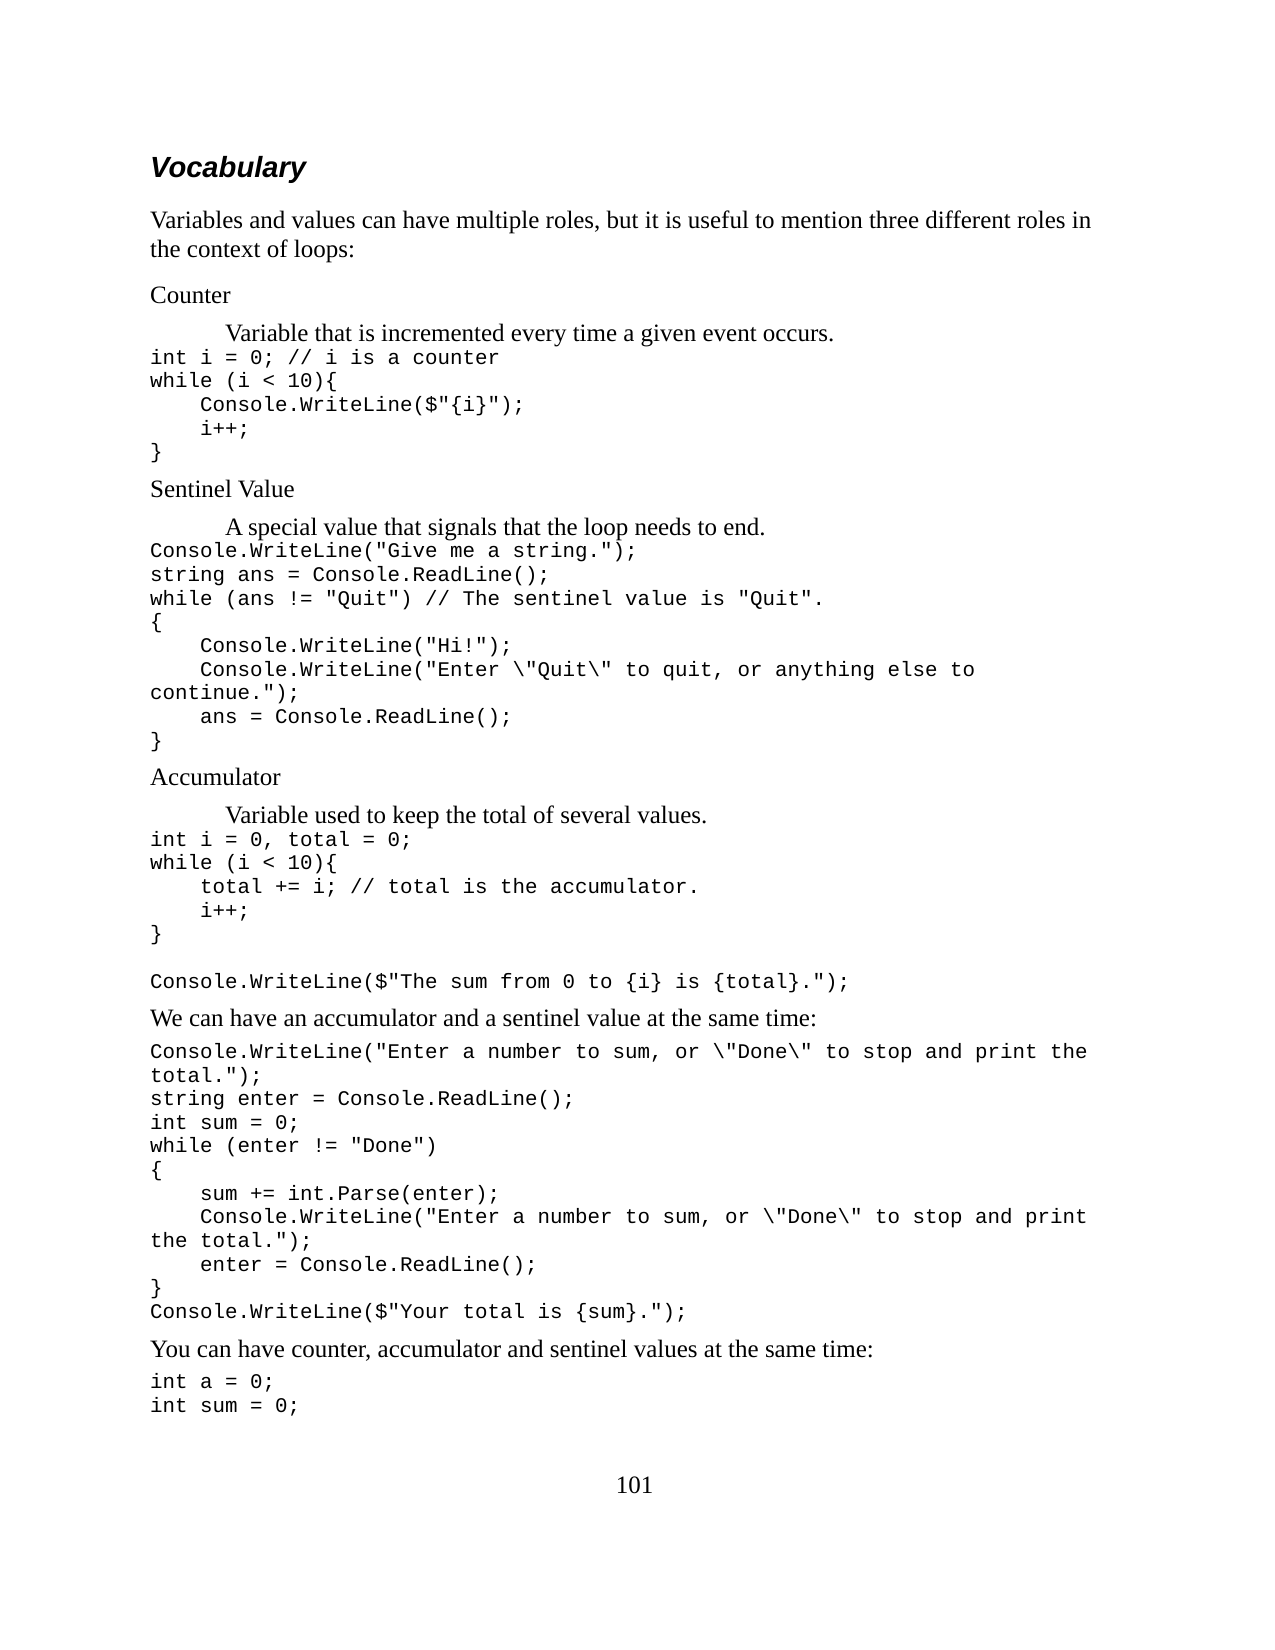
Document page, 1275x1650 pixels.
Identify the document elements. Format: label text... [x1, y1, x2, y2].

text string enter = Console.ReadLine(); [150, 1088, 1125, 1112]
text You can have counter, accumulator and sentinel values at the same time: [150, 1334, 1125, 1362]
text sum += int.Parse(enter); [150, 1183, 1125, 1206]
text } [150, 441, 1125, 465]
text { [150, 1159, 1125, 1183]
text Console.WriteLine("Hi!"); [150, 635, 1125, 659]
text A special value that signals that the loop needs to end. [225, 512, 1125, 541]
text int i = 0, total = 0; [150, 829, 1125, 852]
text total += i; // total is the accumulator. [150, 876, 1125, 900]
text int i = 0; // i is a counter [150, 347, 1125, 371]
text Console.WriteLine("Enter a number to sum, or \"Done\" to stop and print the total."); [150, 1206, 1125, 1254]
subtitle Vocabulary [150, 150, 1125, 183]
text enter = Console.ReadLine(); [150, 1254, 1125, 1277]
text } [150, 1277, 1125, 1301]
text while (ans != "Quit") // The sentinel value is "Quit". [150, 588, 1125, 611]
text Console.WriteLine("Enter a number to sum, or \"Done\" to stop and print the total."); [150, 1041, 1125, 1088]
text Console.WriteLine("Enter \"Quit\" to quit, or anything else to continue."); [150, 659, 1125, 706]
text int sum = 0; [150, 1395, 1125, 1419]
text Sentinel Value [150, 474, 1125, 503]
text Counter [150, 280, 1125, 309]
text int a = 0; [150, 1371, 1125, 1395]
text while (i < 10){ [150, 852, 1125, 876]
text } [150, 923, 1125, 947]
text Variables and values can have multiple roles, but it is useful to mention three different roles in the context of loops: [150, 205, 1125, 262]
text i++; [150, 418, 1125, 441]
text { [150, 611, 1125, 635]
text Console.WriteLine($"Your total is {sum}."); [150, 1301, 1125, 1325]
text int sum = 0; [150, 1112, 1125, 1136]
text Variable that is incremented every time a given event occurs. [225, 318, 1125, 347]
text ans = Console.ReadLine(); [150, 706, 1125, 730]
text while (enter != "Done") [150, 1136, 1125, 1159]
text Console.WriteLine($"The sum from 0 to {i} is {total}."); [150, 971, 1125, 994]
text Console.WriteLine("Give me a string."); [150, 541, 1125, 564]
text Variable used to keep the total of several values. [225, 800, 1125, 829]
text We can have an accumulator and a sentinel value at the same time: [150, 1003, 1125, 1032]
text Console.WriteLine($"{i}"); [150, 394, 1125, 418]
text Accumulator [150, 762, 1125, 791]
text string ans = Console.ReadLine(); [150, 564, 1125, 588]
text } [150, 730, 1125, 753]
text i++; [150, 900, 1125, 923]
text while (i < 10){ [150, 371, 1125, 394]
